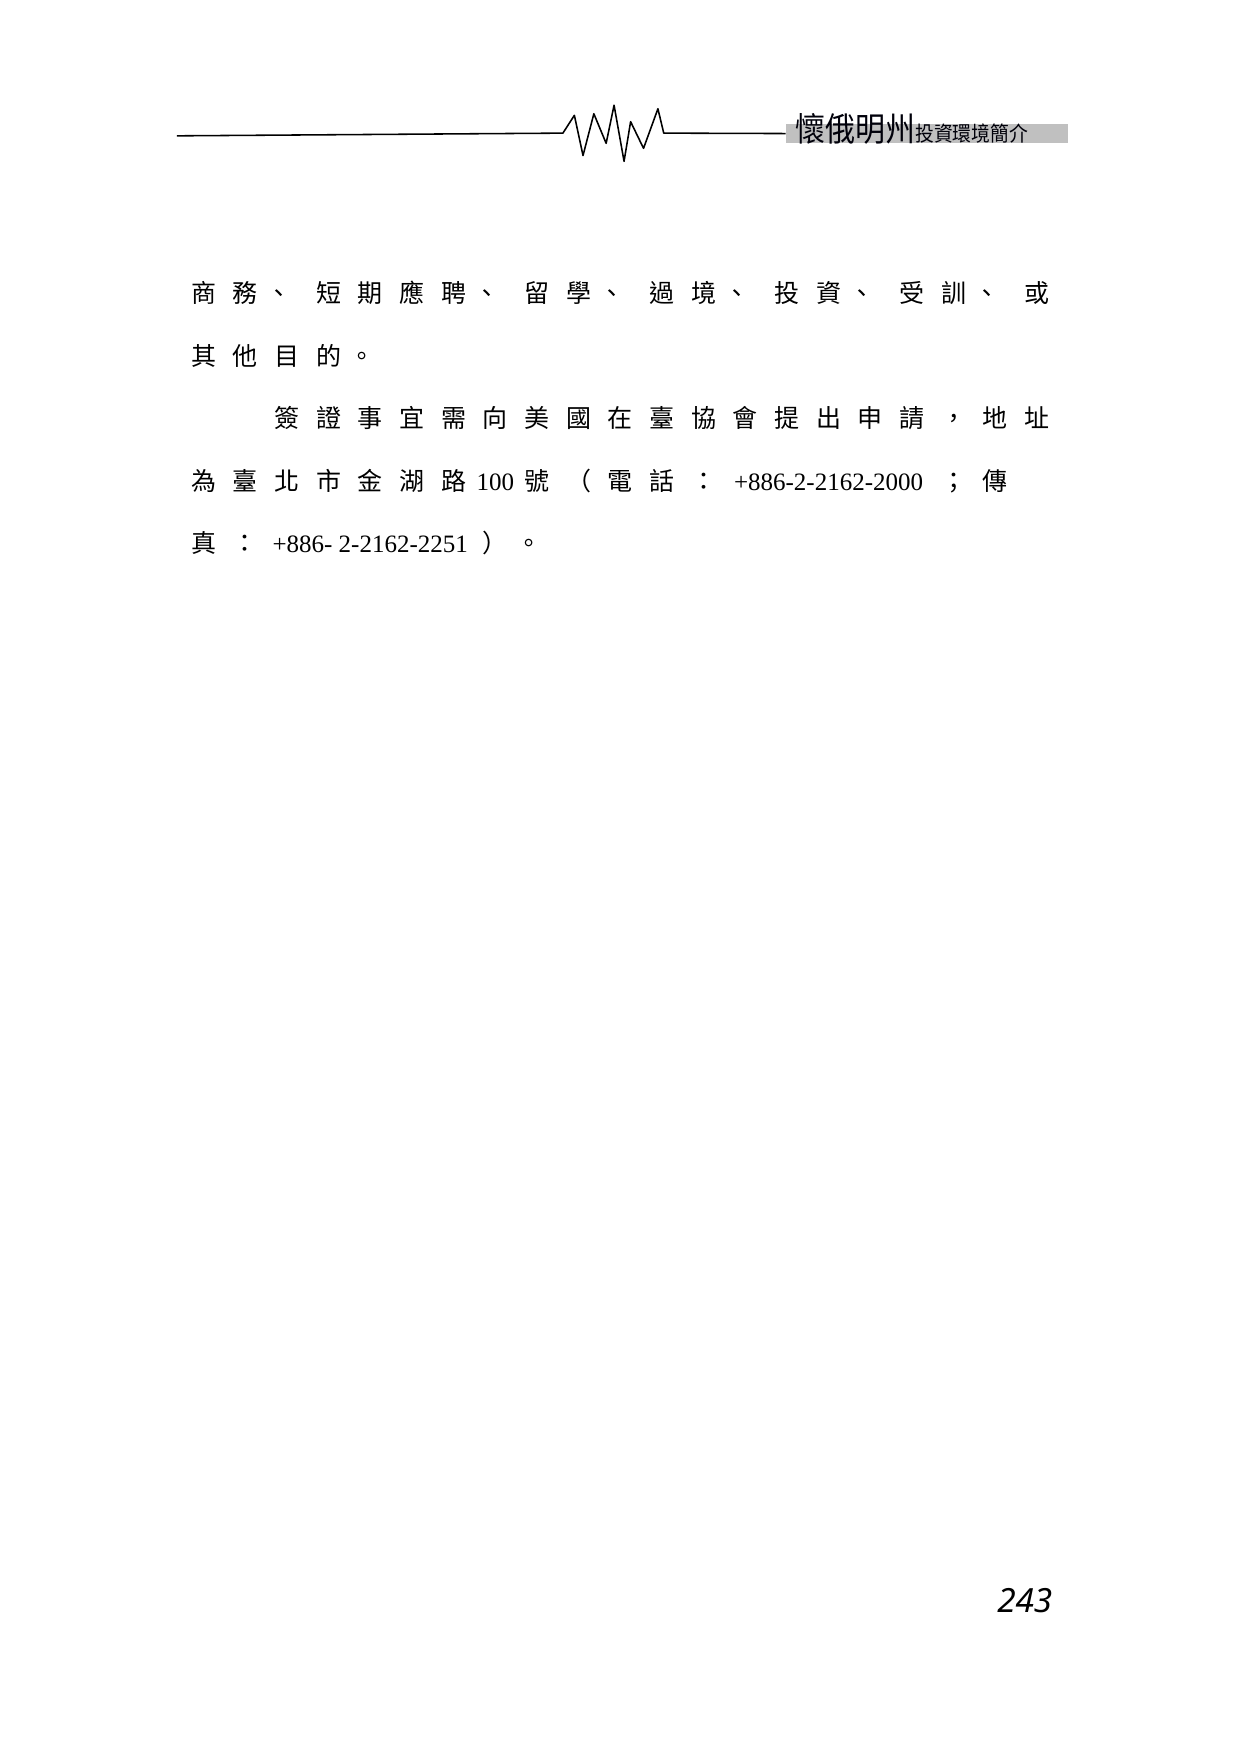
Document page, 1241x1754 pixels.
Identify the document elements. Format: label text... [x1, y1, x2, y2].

text 商務、短期應聘、留學、過境、投資、受訓、或其他目的。 [183, 250, 1058, 375]
text 簽證事宜需向美國在臺協會提出申請，地址為臺北市金湖路100號（電話：+886-2-2162-2000；傳真：+886- 2-2162-2251）。 [183, 375, 1058, 563]
